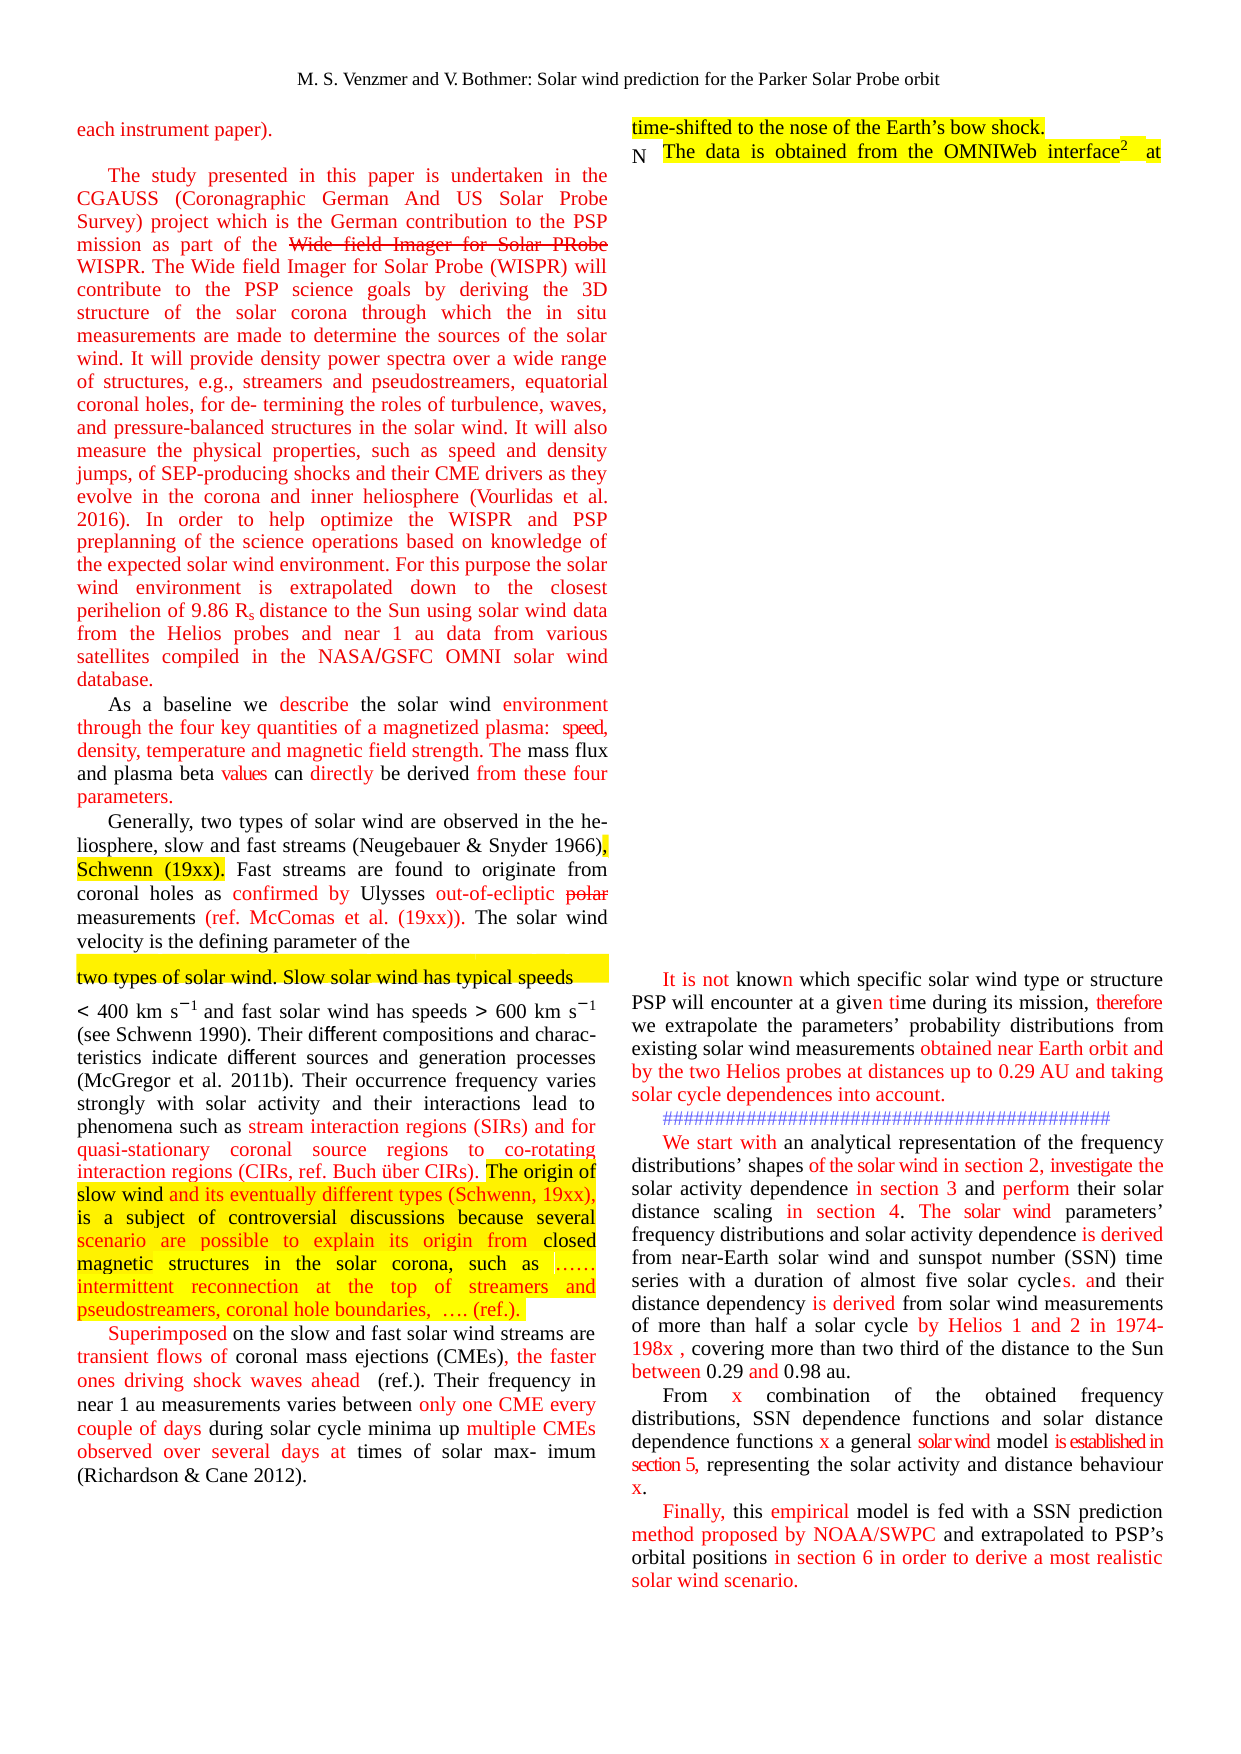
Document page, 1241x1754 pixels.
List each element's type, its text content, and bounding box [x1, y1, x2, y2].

text ########################################### [631, 1107, 1164, 1130]
text As a baseline we describe the solar wind environment through the four key quantities of a magnetized plasma: speed, density, temperature and magnetic field strength. The mass flux and plasma beta values can directly be derived from these four parameters. [77, 693, 608, 808]
text We start with an analytical representation of the frequency distributions’ shapes of the solar wind in section 2, investigate the solar activity dependence in section 3 and perform their solar distance scaling in section 4. The solar wind parameters’ frequency distributions and solar activity dependence is derived from near-Earth solar wind and sunspot number (SSN) time series with a duration of almost five solar cycles. and their distance dependency is derived from solar wind measurements of more than half a solar cycle by Helios 1 and 2 in 1974-198x , covering more than two third of the distance to the Sun between 0.29 and 0.98 au. [631, 1131, 1164, 1383]
text < 400 km s−1 and fast solar wind has speeds > 600 km s−1 (see Schwenn 1990). Their different compositions and charac- teristics indicate different sources and generation processes (McGregor et al. 2011b). Their occurrence frequency varies strongly with solar activity and their interactions lead to phenomena such as stream interaction regions (SIRs) and for quasi-stationary coronal source regions to co-rotating interaction regions (CIRs, ref. Buch über CIRs). The origin of slow wind and its eventually different types (Schwenn, 19xx), is a subject of controversial discussions because several scenario are possible to explain its origin from closed magnetic structures in the solar corona, such as …… intermittent reconnection at the top of streamers and pseudostreamers, coronal hole boundaries, …. (ref.). [77, 1000, 596, 1321]
text time-shifted to the nose of the Earth’s bow shock. [632, 117, 1176, 139]
text each instrument paper). [77, 117, 608, 141]
text Generally, two types of solar wind are observed in the he- liosphere, slow and fast streams (Neugebauer & Snyder 1966), Schwenn (19xx). Fast streams are found to originate from coronal holes as confirmed by Ulysses out-of-ecliptic polar measurements (ref. McComas et al. (19xx)). The solar wind velocity is the defining parameter of the [77, 809, 608, 953]
text From x combination of the obtained frequency distributions, SSN dependence functions and solar distance dependence functions x a general solar wind model is established in section 5, representing the solar activity and distance behaviour x. [631, 1384, 1164, 1499]
text Superimposed on the slow and fast solar wind streams are transient flows of coronal mass ejections (CMEs), the faster ones driving shock waves ahead (ref.). Their frequency in near 1 au measurements varies between only one CME every couple of days during solar cycle minima up multiple CMEs observed over several days at times of solar max- imum (Richardson & Cane 2012). [77, 1321, 596, 1487]
text two types of solar wind. Slow solar wind has typical speeds [77, 967, 608, 989]
text It is not known which specific solar wind type or structure PSP will encounter at a given time during its mission, therefore we extrapolate the parameters’ probability distributions from existing solar wind measurements obtained near Earth orbit and by the two Helios probes at distances up to 0.29 AU and taking solar cycle dependences into account. [631, 968, 1164, 1106]
text The study presented in this paper is undertaken in the CGAUSS (Coronagraphic German And US Solar Probe Survey) project which is the German contribution to the PSP mission as part of the Wide field Imager for Solar PRobe WISPR. The Wide field Imager for Solar Probe (WISPR) will contribute to the PSP science goals by deriving the 3D structure of the solar corona through which the in situ measurements are made to determine the sources of the solar wind. It will provide density power spectra over a wide range of structures, e.g., streamers and pseudostreamers, equatorial coronal holes, for de- termining the roles of turbulence, waves, and pressure-balanced structures in the solar wind. It will also measure the physical properties, such as speed and density jumps, of SEP-producing shocks and their CME drivers as they evolve in the corona and inner heliosphere (Vourlidas et al. 2016). In order to help optimize the WISPR and PSP preplanning of the science operations based on knowledge of the expected solar wind environment. For this purpose the solar wind environment is extrapolated down to the closest perihelion of 9.86 Rs distance to the Sun using solar wind data from the Helios probes and near 1 au data from various satellites compiled in the NASA/GSFC OMNI solar wind database. [77, 164, 608, 691]
text Finally, this empirical model is fed with a SSN prediction method proposed by NOAA/SWPC and extrapolated to PSP’s orbital positions in section 6 in order to derive a most realistic solar wind scenario. [631, 1500, 1164, 1592]
text The data is obtained from the OMNIWeb interface2 at [663, 139, 1176, 163]
